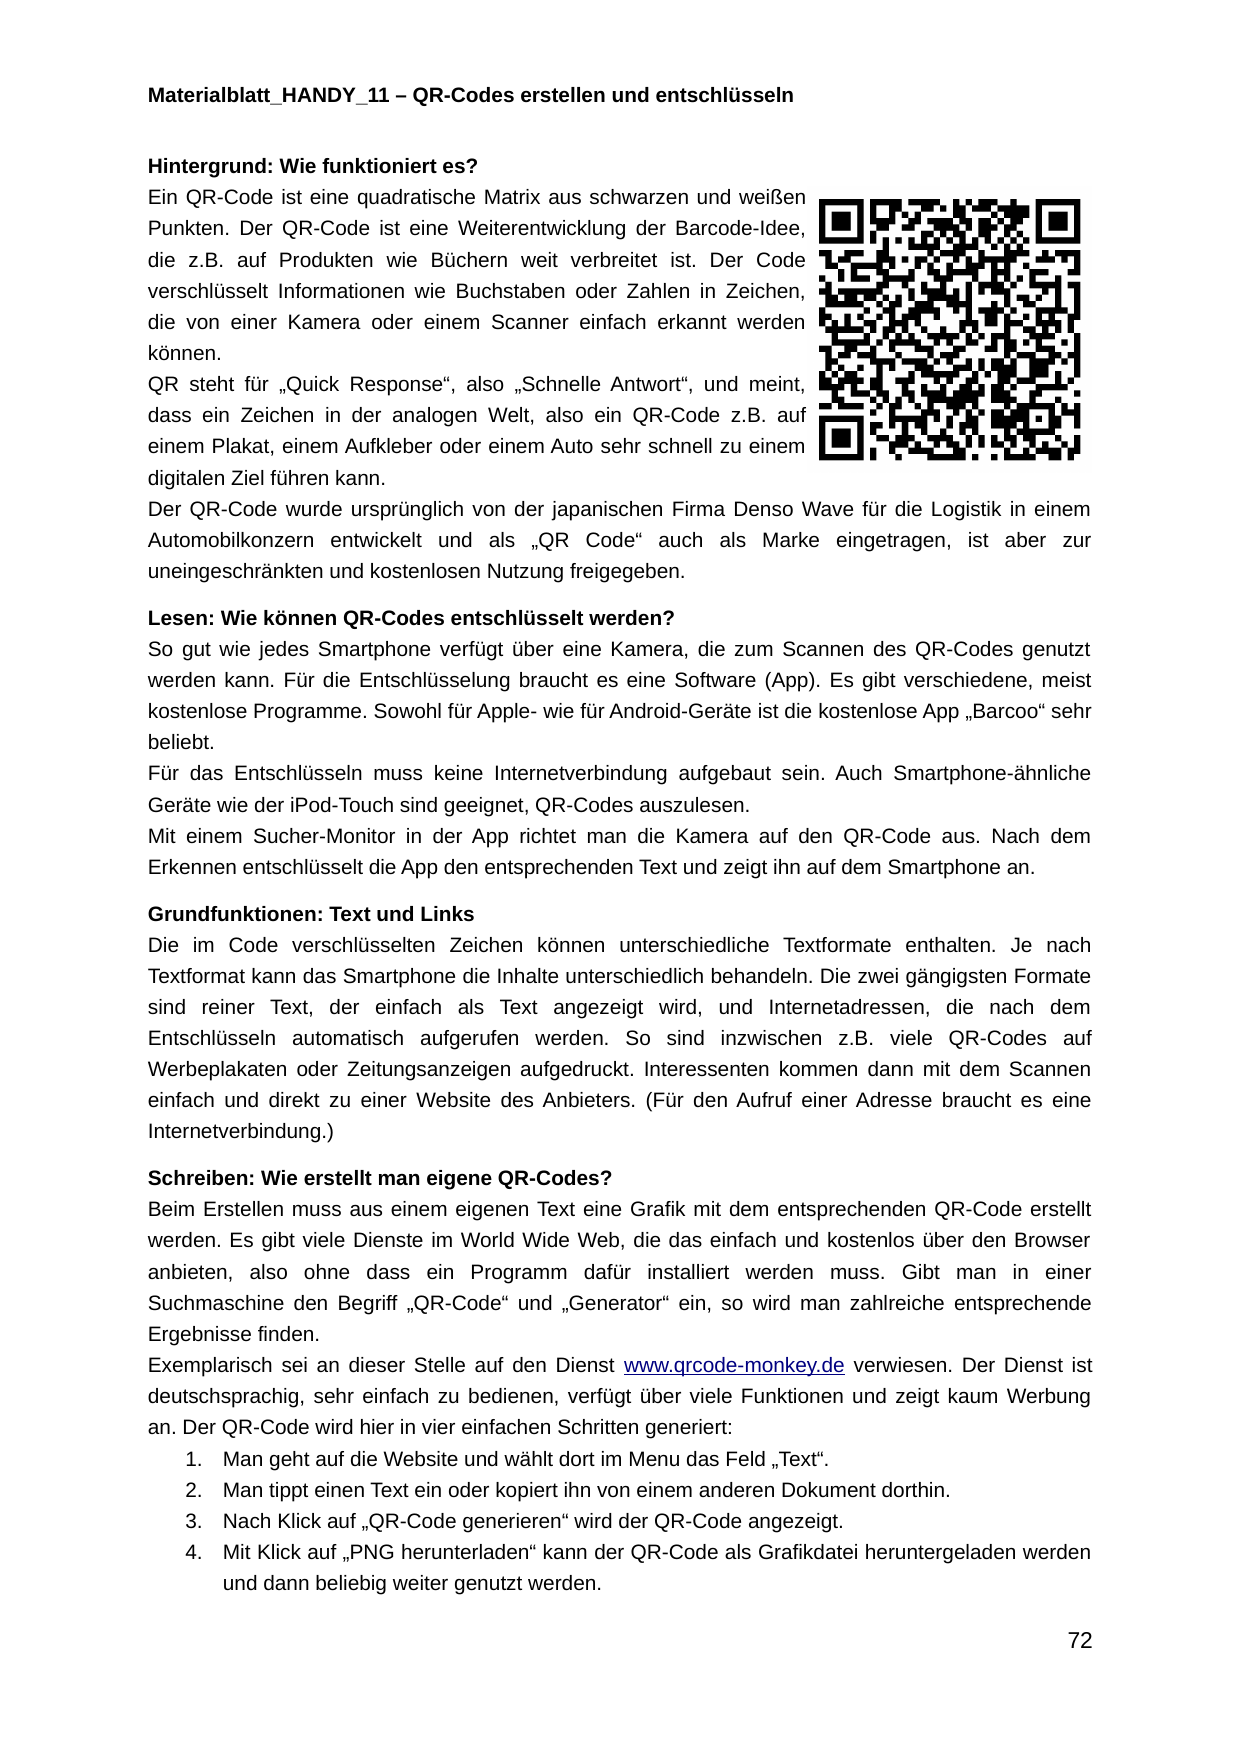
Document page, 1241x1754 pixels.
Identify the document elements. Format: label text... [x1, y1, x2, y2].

text Schreiben: Wie erstellt man eigene QR-Codes? [148, 1166, 1093, 1190]
list Man tippt einen Text ein oder kopiert ihn von einem anderen Dokument dorthin. [185, 1477, 1093, 1501]
text Für das Entschlüsseln muss keine Internetverbindung aufgebaut sein. Auch Smartphone-ähnliche Geräte wie der iPod-Touch sind geeignet, QR-Codes auszulesen. [148, 761, 1093, 816]
text Ein QR-Code ist eine quadratische Matrix aus schwarzen und weißen Punkten. Der QR-Code ist eine Weiterentwicklung der Barcode-Idee, die z.B. auf Produkten wie Büchern weit verbreitet ist. Der Code verschlüsselt Informationen wie Buchstaben oder Zahlen in Zeichen, die von einer Kamera oder einem Scanner einfach erkannt werden können. [148, 185, 1093, 365]
text Beim Erstellen muss aus einem eigenen Text eine Grafik mit dem entsprechenden QR-Code erstellt werden. Es gibt viele Dienste im World Wide Web, die das einfach und kostenlos über den Browser anbieten, also ohne dass ein Programm dafür installiert werden muss. Gibt man in einer Suchmaschine den Begriff „QR-Code“ und „Generator“ ein, so wird man zahlreiche entsprechende Ergebnisse finden. [148, 1197, 1093, 1346]
text Hintergrund: Wie funktioniert es? [148, 154, 1093, 178]
text Lesen: Wie können QR-Codes entschlüsselt werden? [148, 606, 1093, 629]
text So gut wie jedes Smartphone verfügt über eine Kamera, die zum Scannen des QR-Codes genutzt werden kann. Für die Entschlüsselung braucht es eine Software (App). Es gibt verschiedene, meist kostenlose Programme. Sowohl für Apple- wie für Android-Geräte ist die kostenlose App „Barcoo“ sehr beliebt. [148, 637, 1093, 754]
text Die im Code verschlüsselten Zeichen können unterschiedliche Textformate enthalten. Je nach Textformat kann das Smartphone die Inhalte unterschiedlich behandeln. Die zwei gängigsten Formate sind reiner Text, der einfach als Text angezeigt wird, und Internetadressen, die nach dem Entschlüsseln automatisch aufgerufen werden. So sind inzwischen z.B. viele QR-Codes auf Werbeplakaten oder Zeitungsanzeigen aufgedruckt. Interessenten kommen dann mit dem Scannen einfach und direkt zu einer Website des Anbieters. (Für den Aufruf einer Adresse braucht es eine Internetverbindung.) [148, 932, 1093, 1143]
list Man geht auf die Website und wählt dort im Menu das Feld „Text“. [185, 1446, 1093, 1470]
text Der QR-Code wurde ursprünglich von der japanischen Firma Denso Wave für die Logistik in einem Automobilkonzern entwickelt und als „QR Code“ auch als Marke eingetragen, ist aber zur uneingeschränkten und kostenlosen Nutzung freigegeben. [148, 497, 1093, 583]
text Exemplarisch sei an dieser Stelle auf den Dienst www.qrcode-monkey.de verwiesen. Der Dienst ist deutschsprachig, sehr einfach zu bedienen, verfügt über viele Funktionen und zeigt kaum Werbung an. Der QR-Code wird hier in vier einfachen Schritten generiert: [148, 1353, 1093, 1439]
list Mit Klick auf „PNG herunterladen“ kann der QR-Code als Grafikdatei heruntergeladen werden und dann beliebig weiter genutzt werden. [185, 1540, 1093, 1595]
text Mit einem Sucher-Monitor in der App richtet man die Kamera auf den QR-Code aus. Nach dem Erkennen entschlüsselt die App den entsprechenden Text und zeigt ihn auf dem Smartphone an. [148, 823, 1093, 879]
text Materialblatt_HANDY_11 – QR-Codes erstellen und entschlüsseln [148, 83, 1093, 107]
text Grundfunktionen: Text und Links [148, 901, 1093, 925]
text QR steht für „Quick Response“, also „Schnelle Antwort“, und meint, dass ein Zeichen in der analogen Welt, also ein QR-Code z.B. auf einem Plakat, einem Aufkleber oder einem Auto sehr schnell zu einem digitalen Ziel führen kann. [148, 372, 1093, 489]
list Nach Klick auf „QR-Code generieren“ wird der QR-Code angezeigt. [185, 1509, 1093, 1533]
